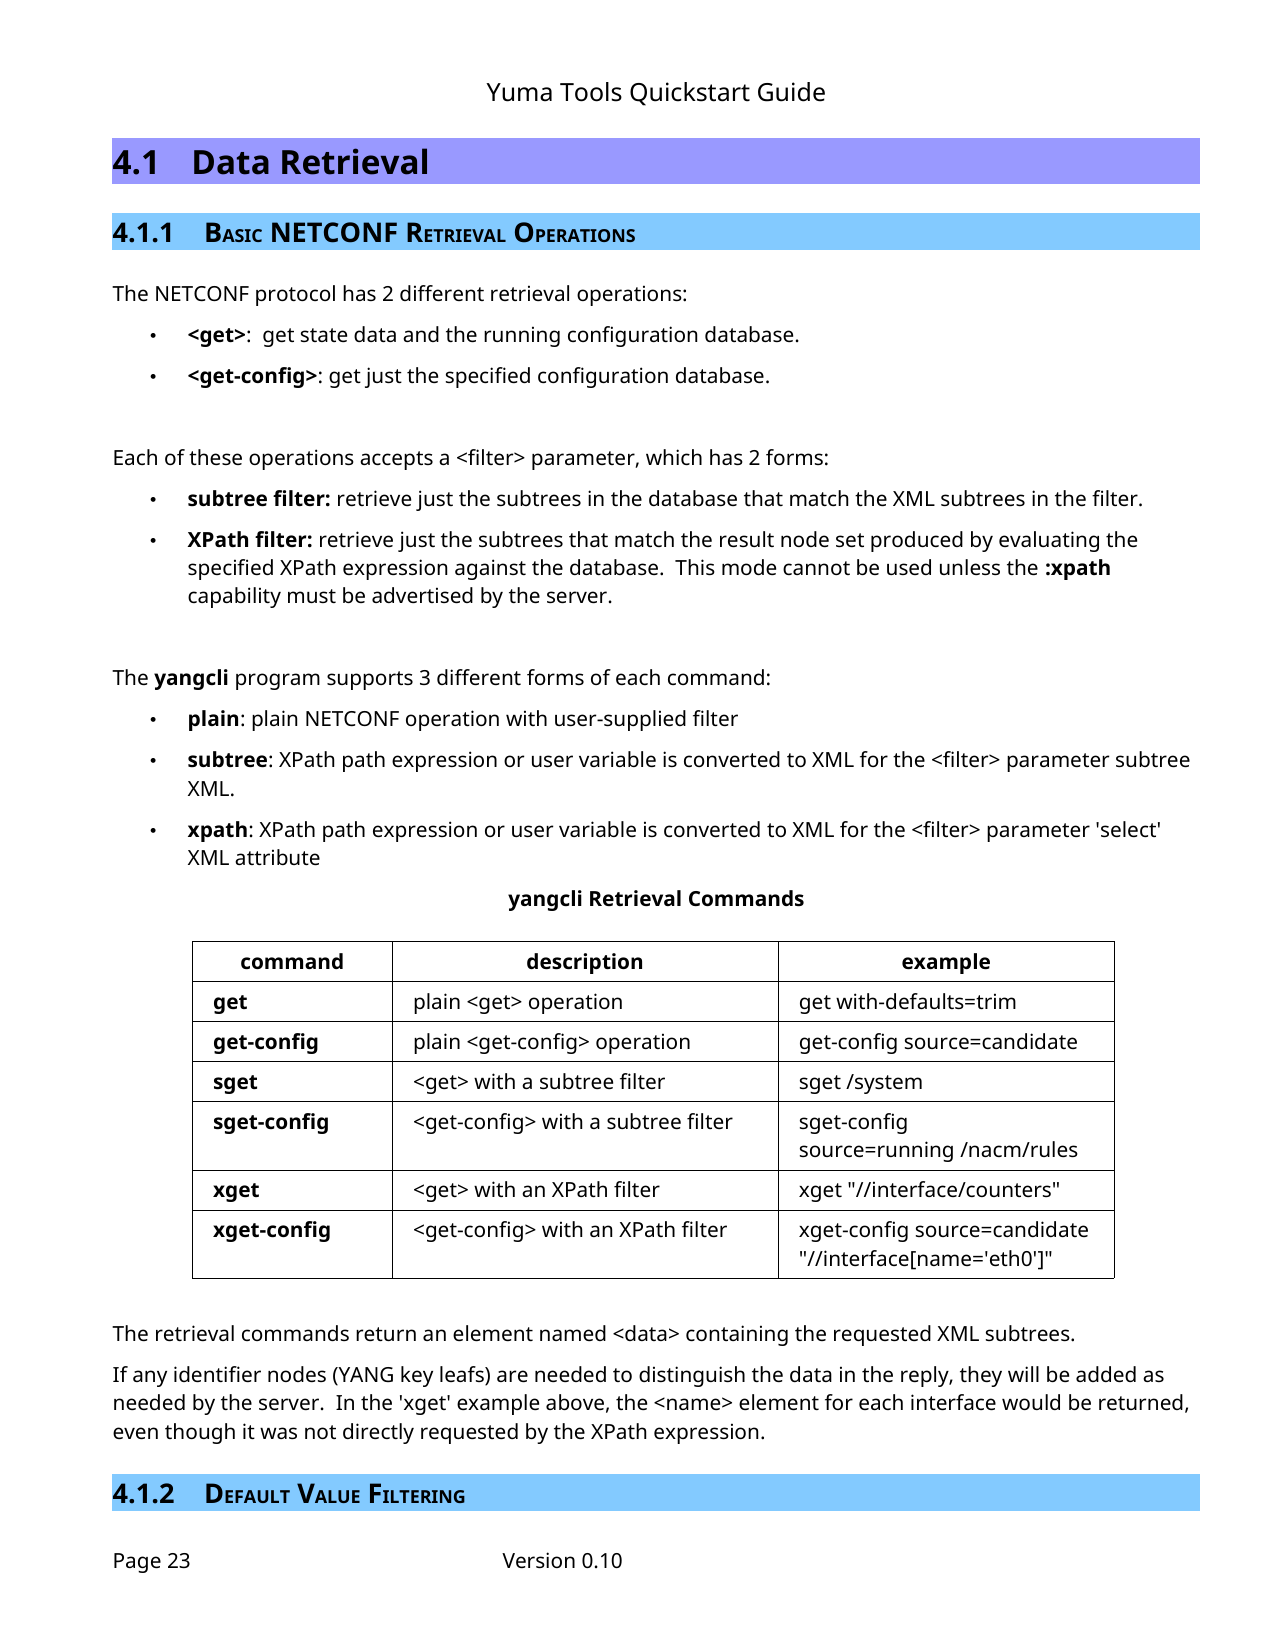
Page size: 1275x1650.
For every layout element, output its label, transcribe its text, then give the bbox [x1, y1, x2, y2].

subtitle Data Retrieval [112, 138, 1200, 184]
table_cell get [193, 982, 392, 1021]
table_cell get-config [193, 1022, 392, 1061]
table_cell get-config source=candidate [779, 1022, 1114, 1061]
table_cell sget /system [779, 1062, 1114, 1101]
table_cell <get> with an XPath filter [393, 1171, 778, 1209]
text Each of these operations accepts a <filter> parameter, which has 2 forms: [112, 443, 1200, 471]
list xpath: XPath path expression or user variable is converted to XML for the <filter> parameter 'select' XML attribute [150, 815, 1200, 872]
table_cell xget-config source=candidate "//interface[name='eth0']" [779, 1211, 1114, 1278]
text If any identifier nodes (YANG key leafs) are needed to distinguish the data in the reply, they will be added as needed by the server. In the 'xget' example above, the <name> element for each interface would be returned, even though it was not directly requested by the XPath expression. [112, 1360, 1200, 1445]
table_cell <get> with a subtree filter [393, 1062, 778, 1101]
table_cell sget-config source=running /nacm/rules [779, 1102, 1114, 1169]
subtitle Basic NETCONF Retrieval Operations [112, 213, 1200, 250]
list <get>: get state data and the running configuration database. [150, 320, 1200, 348]
table_cell <get-config> with a subtree filter [393, 1102, 778, 1169]
table_cell sget [193, 1062, 392, 1101]
table_cell sget-config [193, 1102, 392, 1169]
table_cell xget [193, 1171, 392, 1209]
list <get-config>: get just the specified configuration database. [150, 361, 1200, 389]
table_cell plain <get> operation [393, 982, 778, 1021]
table_cell plain <get-config> operation [393, 1022, 778, 1061]
list subtree filter: retrieve just the subtrees in the database that match the XML subtrees in the filter. [150, 484, 1200, 512]
text The NETCONF protocol has 2 different retrieval operations: [112, 279, 1200, 308]
subtitle yangcli Retrieval Commands [127, 884, 1185, 913]
table_cell xget-config [193, 1211, 392, 1278]
table_header example [779, 942, 1114, 981]
table_cell <get-config> with an XPath filter [393, 1211, 778, 1278]
table_header description [393, 942, 778, 981]
list XPath filter: retrieve just the subtrees that match the result node set produced by evaluating the specified XPath expression against the database. This mode cannot be used unless the :xpath capability must be advertised by the server. [150, 525, 1200, 610]
table_header command [193, 942, 392, 981]
table_cell get with-defaults=trim [779, 982, 1114, 1021]
subtitle Default Value Filtering [112, 1474, 1200, 1511]
text The retrieval commands return an element named <data> containing the requested XML subtrees. [112, 1319, 1200, 1347]
list subtree: XPath path expression or user variable is converted to XML for the <filter> parameter subtree XML. [150, 745, 1200, 802]
list plain: plain NETCONF operation with user-supplied filter [150, 704, 1200, 733]
text The yangcli program supports 3 different forms of each command: [112, 663, 1200, 692]
table_cell xget "//interface/counters" [779, 1171, 1114, 1209]
